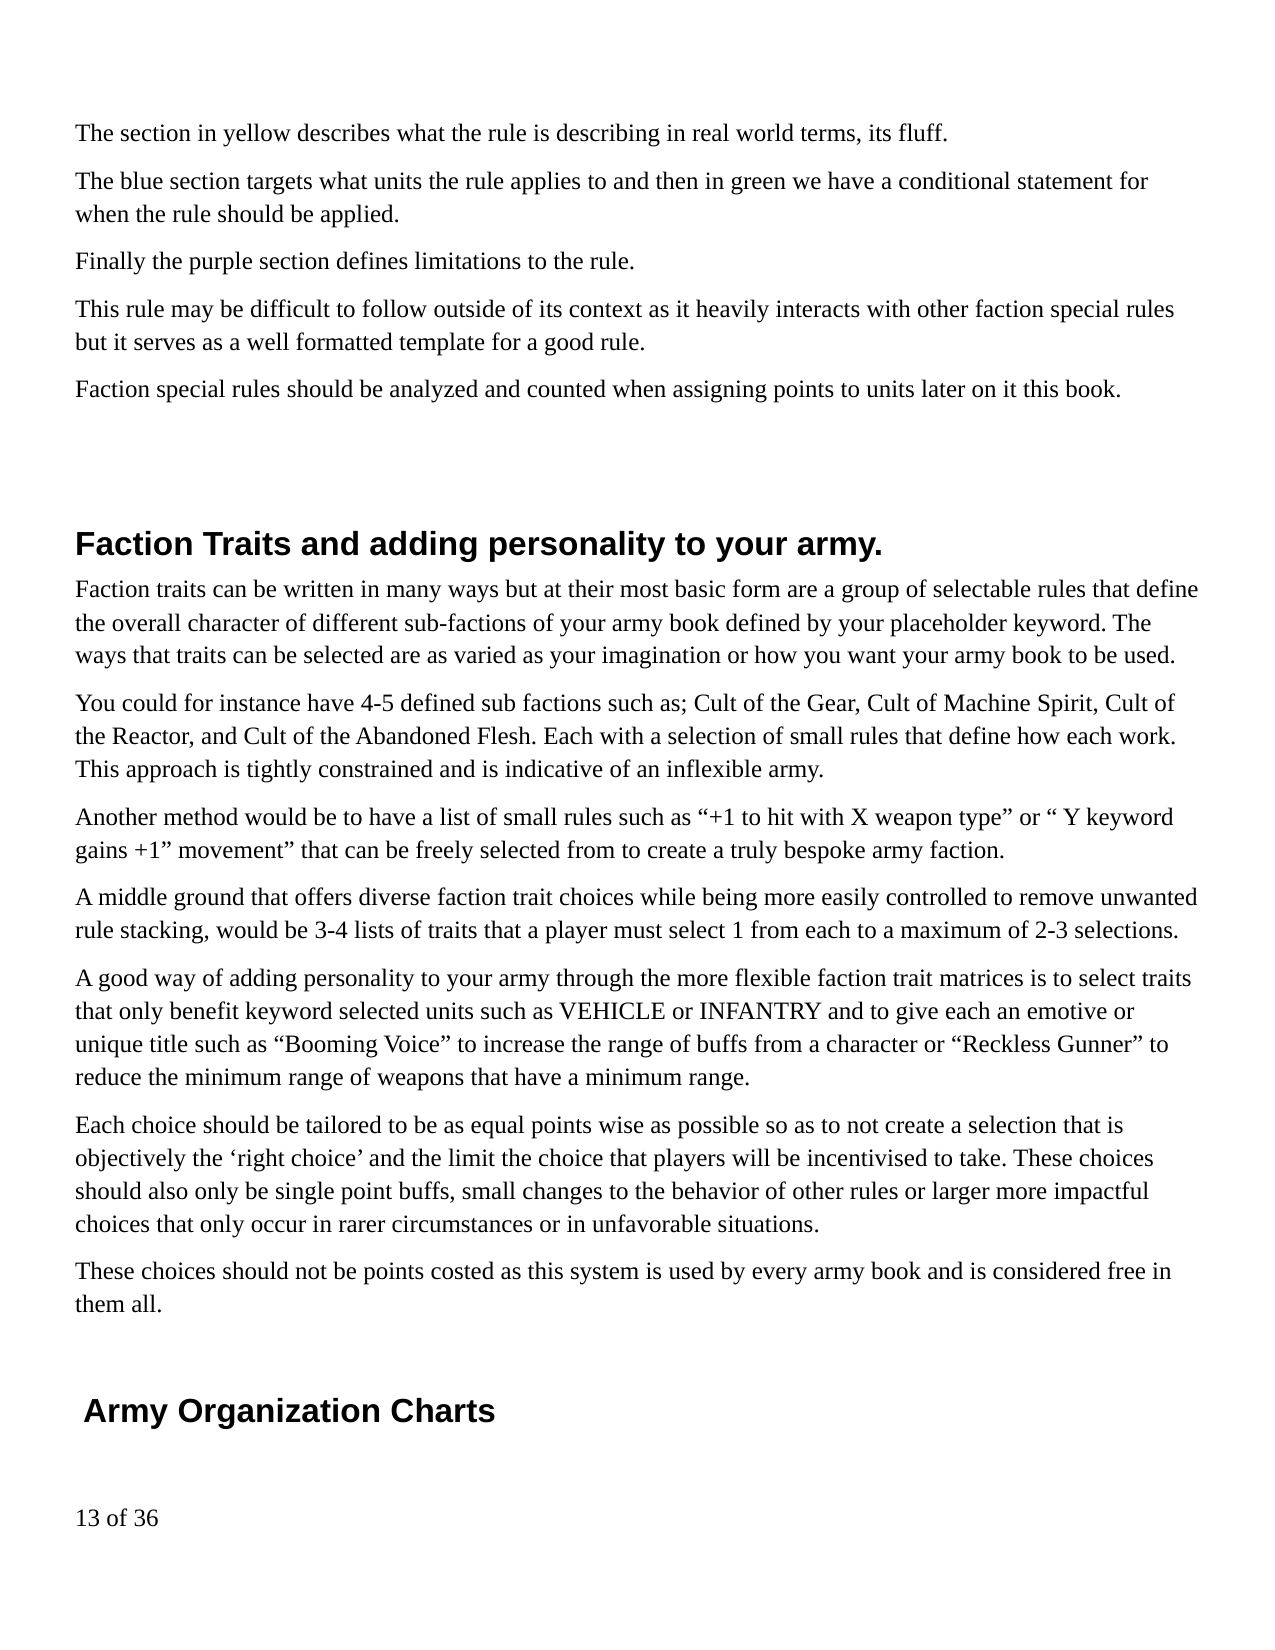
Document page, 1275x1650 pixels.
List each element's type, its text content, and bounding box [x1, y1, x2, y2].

text Each choice should be tailored to be as equal points wise as possible so as to not create a selection that is objectively the ‘right choice’ and the limit the choice that players will be incentivised to take. These choices should also only be single point buffs, small changes to the behavior of other rules or larger more impactful choices that only occur in rarer circumstances or in unfavorable situations. [75, 1110, 1200, 1238]
subtitle Army Organization Charts [75, 1391, 1200, 1429]
text A good way of adding personality to your army through the more flexible faction trait matrices is to select traits that only benefit keyword selected units such as VEHICLE or INFANTRY and to give each an emotive or unique title such as “Booming Voice” to increase the range of buffs from a character or “Reckless Gunner” to reduce the minimum range of weapons that have a minimum range. [75, 963, 1200, 1091]
text Another method would be to have a list of small rules such as “+1 to hit with X weapon type” or “ Y keyword gains +1” movement” that can be freely selected from to create a truly bespoke army faction. [75, 802, 1200, 864]
text This rule may be difficult to follow outside of its context as it heavily interacts with other faction special rules but it serves as a well formatted template for a good rule. [75, 294, 1200, 356]
text The blue section targets what units the rule applies to and then in green we have a conditional statement for when the rule should be applied. [75, 166, 1200, 227]
text You could for instance have 4-5 defined sub factions such as; Cult of the Gear, Cult of Machine Spirit, Cult of the Reactor, and Cult of the Abandoned Flesh. Each with a selection of small rules that define how each work. This approach is tightly constrained and is indicative of an inflexible army. [75, 688, 1200, 783]
text Faction traits can be written in many ways but at their most basic form are a group of selectable rules that define the overall character of different sub-factions of your army book defined by your placeholder keyword. The ways that traits can be selected are as varied as your imagination or how you want your army book to be used. [75, 574, 1200, 669]
text These choices should not be points costed as this system is used by every army book and is considered free in them all. [75, 1256, 1200, 1318]
text The section in yellow describes what the rule is describing in real world terms, its fluff. [75, 118, 1200, 147]
text Faction special rules should be analyzed and counted when assigning points to units later on it this book. [75, 374, 1200, 403]
text A middle ground that offers diverse faction trait choices while being more easily controlled to remove unwanted rule stacking, would be 3-4 lists of traits that a player must select 1 from each to a maximum of 2-3 selections. [75, 882, 1200, 944]
text Finally the purple section defines limitations to the rule. [75, 246, 1200, 275]
subtitle Faction Traits and adding personality to your army. [75, 524, 1200, 562]
